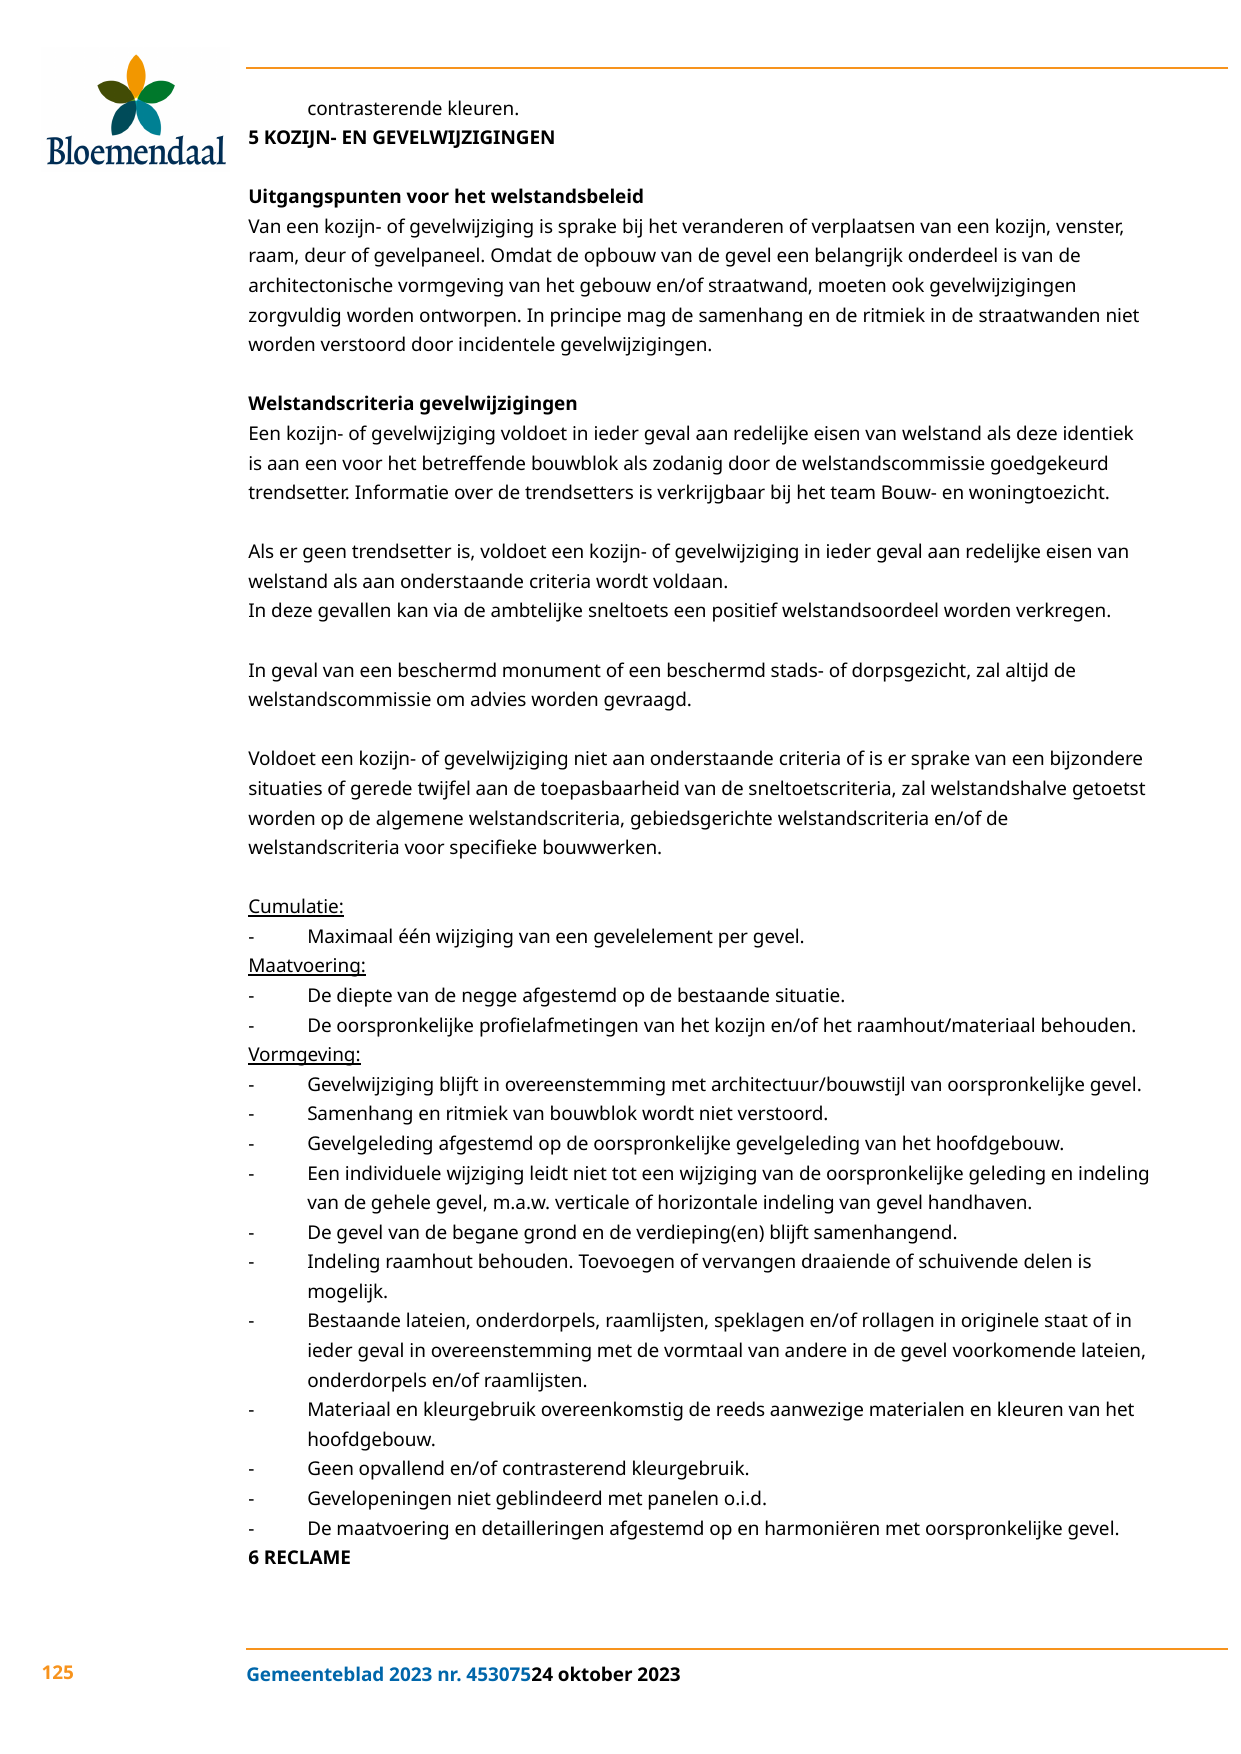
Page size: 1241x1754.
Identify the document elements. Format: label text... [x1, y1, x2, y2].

text Maatvoering: [248, 953, 1152, 978]
text 6 RECLAME [248, 1544, 1152, 1570]
text Vormgeving: [248, 1041, 1152, 1067]
text In deze gevallen kan via de ambtelijke sneltoets een positief welstandsoordeel worden verkregen. [248, 598, 1152, 623]
text Als er geen trendsetter is, voldoet een kozijn- of gevelwijziging in ieder geval aan redelijke eisen van welstand als aan onderstaande criteria wordt voldaan. [248, 538, 1152, 594]
text Uitgangspunten voor het welstandsbeleid [248, 183, 1152, 209]
list Geen opvallend en/of contrasterend kleurgebruik. [248, 1456, 1152, 1481]
list De maatvoering en detailleringen afgestemd op en harmoniëren met oorspronkelijke gevel. [248, 1515, 1152, 1541]
list Gevelwijziging blijft in overeenstemming met architectuur/bouwstijl van oorspronkelijke gevel. [248, 1071, 1152, 1097]
list contrasterende kleuren. [248, 95, 1152, 121]
list De oorspronkelijke profielafmetingen van het kozijn en/of het raamhout/materiaal behouden. [248, 1012, 1152, 1038]
text Welstandscriteria gevelwijzigingen [248, 391, 1152, 416]
list Samenhang en ritmiek van bouwblok wordt niet verstoord. [248, 1101, 1152, 1126]
list Gevelgeleding afgestemd op de oorspronkelijke gevelgeleding van het hoofdgebouw. [248, 1130, 1152, 1156]
text Cumulatie: [248, 893, 1152, 919]
list Een individuele wijziging leidt niet tot een wijziging van de oorspronkelijke geleding en indeling van de gehele gevel, m.a.w. verticale of horizontale indeling van gevel handhaven. [248, 1160, 1152, 1215]
text Van een kozijn- of gevelwijziging is sprake bij het veranderen of verplaatsen van een kozijn, venster, raam, deur of gevelpaneel. Omdat de opbouw van de gevel een belangrijk onderdeel is van de architectonische vormgeving van het gebouw en/of straatwand, moeten ook gevelwijzigingen zorgvuldig worden ontworpen. In principe mag de samenhang en de ritmiek in de straatwanden niet worden verstoord door incidentele gevelwijzigingen. [248, 213, 1152, 357]
list Maximaal één wijziging van een gevelelement per gevel. [248, 923, 1152, 949]
text 5 KOZIJN- EN GEVELWIJZIGINGEN [248, 124, 1152, 150]
list Materiaal en kleurgebruik overeenkomstig de reeds aanwezige materialen en kleuren van het hoofdgebouw. [248, 1396, 1152, 1452]
list De diepte van de negge afgestemd op de bestaande situatie. [248, 982, 1152, 1008]
list Indeling raamhout behouden. Toevoegen of vervangen draaiende of schuivende delen is mogelijk. [248, 1248, 1152, 1304]
list Gevelopeningen niet geblindeerd met panelen o.i.d. [248, 1485, 1152, 1511]
picture [41, 47, 231, 172]
text In geval van een beschermd monument of een beschermd stads- of dorpsgezicht, zal altijd de welstandscommissie om advies worden gevraagd. [248, 657, 1152, 712]
text Een kozijn- of gevelwijziging voldoet in ieder geval aan redelijke eisen van welstand als deze identiek is aan een voor het betreffende bouwblok als zodanig door de welstandscommissie goedgekeurd trendsetter. Informatie over de trendsetters is verkrijgbaar bij het team Bouw- en woningtoezicht. [248, 420, 1152, 505]
list Bestaande lateien, onderdorpels, raamlijsten, speklagen en/of rollagen in originele staat of in ieder geval in overeenstemming met de vormtaal van andere in de gevel voorkomende lateien, onderdorpels en/of raamlijsten. [248, 1308, 1152, 1393]
text Voldoet een kozijn- of gevelwijziging niet aan onderstaande criteria of is er sprake van een bijzondere situaties of gerede twijfel aan de toepasbaarheid van de sneltoetscriteria, zal welstandshalve getoetst worden op de algemene welstandscriteria, gebiedsgerichte welstandscriteria en/of de welstandscriteria voor specifieke bouwwerken. [248, 746, 1152, 860]
list De gevel van de begane grond en de verdieping(en) blijft samenhangend. [248, 1219, 1152, 1245]
